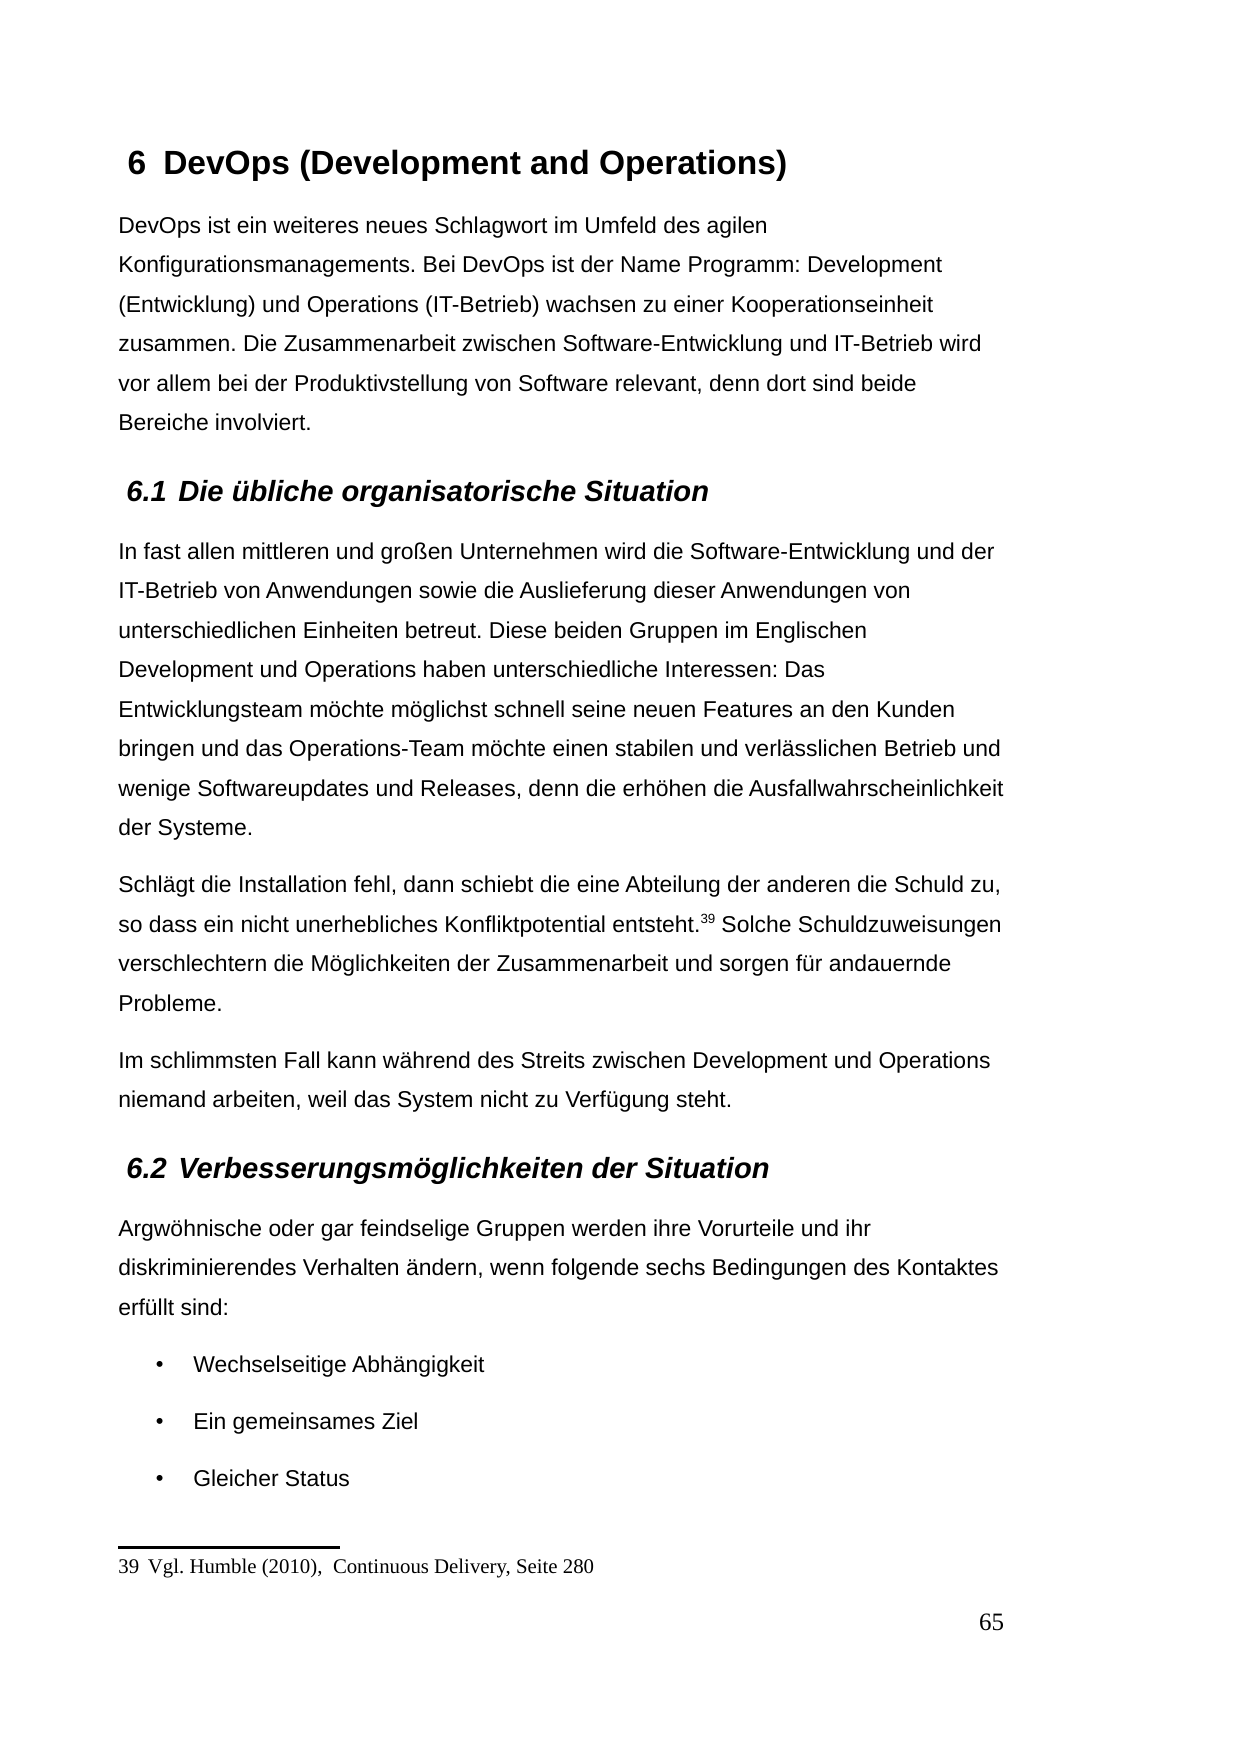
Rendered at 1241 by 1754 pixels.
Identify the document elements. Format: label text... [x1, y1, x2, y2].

list Wechselseitige Abhängigkeit [156, 1351, 1004, 1377]
list Ein gemeinsames Ziel [156, 1408, 1004, 1434]
text Im schlimmsten Fall kann während des Streits zwischen Development und Operations niemand arbeiten, weil das System nicht zu Verfügung steht. [118, 1047, 1004, 1113]
text DevOps ist ein weiteres neues Schlagwort im Umfeld des agilen Konfigurationsmanagements. Bei DevOps ist der Name Programm: Development (Entwicklung) und Operations (IT-Betrieb) wachsen zu einer Kooperationseinheit zusammen. Die Zusammenarbeit zwischen Software-Entwicklung und IT-Betrieb wird vor allem bei der Produktivstellung von Software relevant, denn dort sind beide Bereiche involviert. [118, 212, 1004, 436]
text Schlägt die Installation fehl, dann schiebt die eine Abteilung der anderen die Schuld zu, so dass ein nicht unerhebliches Konfliktpotential entsteht. Solche Schuldzuweisungen verschlechtern die Möglichkeiten der Zusammenarbeit und sorgen für andauernde Probleme. [118, 871, 1004, 1016]
text Argwöhnische oder gar feindselige Gruppen werden ihre Vorurteile und ihr diskriminierendes Verhalten ändern, wenn folgende sechs Bedingungen des Kontaktes erfüllt sind: [118, 1214, 1004, 1320]
subtitle DevOps (Development and Operations) [118, 143, 1004, 182]
subtitle Verbesserungsmöglichkeiten der Situation [118, 1151, 1004, 1184]
list Gleicher Status [156, 1465, 1004, 1491]
text In fast allen mittleren und großen Unternehmen wird die Software-Entwicklung und der IT-Betrieb von Anwendungen sowie die Auslieferung dieser Anwendungen von unterschiedlichen Einheiten betreut. Diese beiden Gruppen im Englischen Development und Operations haben unterschiedliche Interessen: Das Entwicklungsteam möchte möglichst schnell seine neuen Features an den Kunden bringen und das Operations-Team möchte einen stabilen und verlässlichen Betrieb und wenige Softwareupdates und Releases, denn die erhöhen die Ausfallwahrscheinlichkeit der Systeme. [118, 538, 1004, 840]
subtitle Die übliche organisatorische Situation [118, 474, 1004, 507]
text Vgl. Humble (2010), Continuous Delivery, Seite 280 [118, 1553, 1004, 1578]
